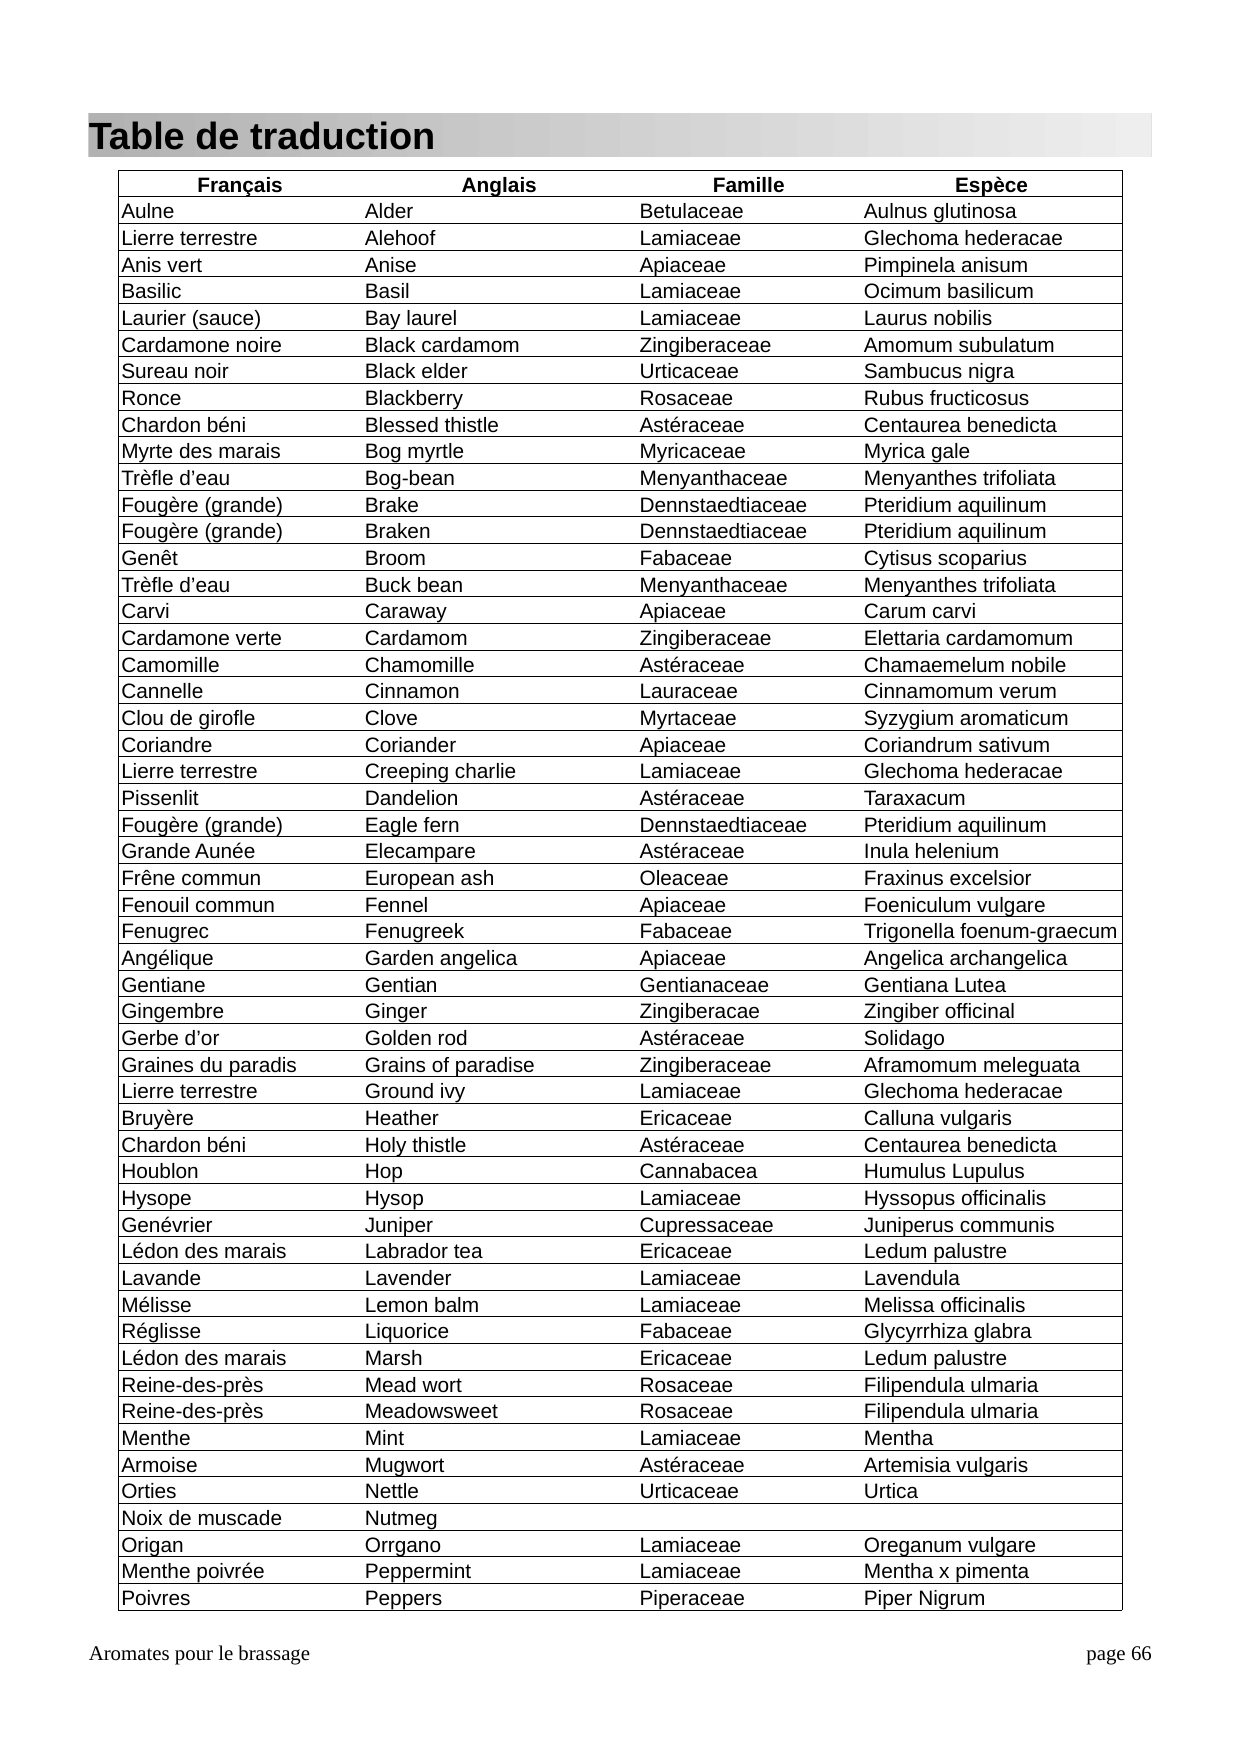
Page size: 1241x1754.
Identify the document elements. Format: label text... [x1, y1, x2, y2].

table_cell Lierre terrestre [119, 224, 362, 250]
table_cell Fennel [362, 891, 636, 916]
table_cell Ledum palustre [861, 1344, 1122, 1370]
table_cell Fougère (grande) [119, 517, 362, 543]
table_cell Sureau noir [119, 357, 362, 383]
table_cell Astéraceae [636, 411, 861, 436]
table_cell Anise [362, 251, 636, 276]
table_cell Grains of paradise [362, 1051, 636, 1076]
table_cell Marsh [362, 1344, 636, 1370]
table_cell Chardon béni [119, 1131, 362, 1156]
table_cell Pimpinela anisum [861, 251, 1122, 276]
table_cell Trigonella foenum-graecum [861, 917, 1122, 943]
table_cell Menthe poivrée [119, 1557, 362, 1583]
table_cell Glechoma hederacae [861, 1077, 1122, 1103]
table_cell Urtica [861, 1477, 1122, 1503]
table_cell Melissa officinalis [861, 1291, 1122, 1316]
table_cell Graines du paradis [119, 1051, 362, 1076]
table_cell Cardamone verte [119, 624, 362, 650]
table_cell Mint [362, 1424, 636, 1450]
table_cell Mugwort [362, 1451, 636, 1476]
table_cell Holy thistle [362, 1131, 636, 1156]
table_cell Myricaceae [636, 437, 861, 463]
table_cell Zingiberacae [636, 997, 861, 1023]
table_cell Zingiberaceae [636, 624, 861, 650]
table_cell Grande Aunée [119, 837, 362, 863]
table_cell Dennstaedtiaceae [636, 491, 861, 516]
table_cell Nutmeg [362, 1504, 636, 1530]
table_cell Piper Nigrum [861, 1584, 1122, 1610]
table_cell Fenugrec [119, 917, 362, 943]
table_cell Broom [362, 544, 636, 570]
table_cell Ericaceae [636, 1344, 861, 1370]
table_cell Lamiaceae [636, 304, 861, 330]
table_cell Bog myrtle [362, 437, 636, 463]
table_cell Eagle fern [362, 811, 636, 836]
table_cell Apiaceae [636, 251, 861, 276]
table_cell Poivres [119, 1584, 362, 1610]
table_cell Trèfle d’eau [119, 571, 362, 596]
table_cell Ocimum basilicum [861, 277, 1122, 303]
table_cell Betulaceae [636, 197, 861, 223]
table_cell [861, 1504, 1122, 1530]
table_cell Zingiber officinal [861, 997, 1122, 1023]
table_cell Dennstaedtiaceae [636, 517, 861, 543]
table_cell Black cardamom [362, 331, 636, 356]
table_cell Fabaceae [636, 544, 861, 570]
table_header Français [119, 171, 362, 196]
table_cell Glechoma hederacae [861, 224, 1122, 250]
table_header Espèce [861, 171, 1122, 196]
table_cell Pteridium aquilinum [861, 517, 1122, 543]
table_cell Mentha x pimenta [861, 1557, 1122, 1583]
table_cell Fraxinus excelsior [861, 864, 1122, 890]
table_cell Filipendula ulmaria [861, 1397, 1122, 1423]
table_cell Astéraceae [636, 784, 861, 810]
table_cell Hysope [119, 1184, 362, 1210]
table_cell Apiaceae [636, 597, 861, 623]
table_cell Coriandre [119, 731, 362, 756]
table_cell Urticaceae [636, 1477, 861, 1503]
table_cell Lavender [362, 1264, 636, 1290]
table_cell Angelica archangelica [861, 944, 1122, 970]
table_cell Lamiaceae [636, 1531, 861, 1556]
table_cell Armoise [119, 1451, 362, 1476]
table_cell Elecampare [362, 837, 636, 863]
table_cell Ericaceae [636, 1104, 861, 1130]
table_cell Apiaceae [636, 891, 861, 916]
table_cell Lamiaceae [636, 1557, 861, 1583]
table_cell Ericaceae [636, 1237, 861, 1263]
table_cell Cardamom [362, 624, 636, 650]
table_cell Meadowsweet [362, 1397, 636, 1423]
table_cell Astéraceae [636, 1024, 861, 1050]
table_cell Blackberry [362, 384, 636, 410]
table_cell Menyanthes trifoliata [861, 464, 1122, 490]
table_cell Gentiane [119, 971, 362, 996]
table_cell Dandelion [362, 784, 636, 810]
table_cell Myrtaceae [636, 704, 861, 730]
table_cell Anis vert [119, 251, 362, 276]
table_cell Rosaceae [636, 384, 861, 410]
table_cell Alehoof [362, 224, 636, 250]
table_cell Lamiaceae [636, 1264, 861, 1290]
table_cell Sambucus nigra [861, 357, 1122, 383]
table_cell Creeping charlie [362, 757, 636, 783]
table_cell Orrgano [362, 1531, 636, 1556]
table_cell Apiaceae [636, 944, 861, 970]
table_cell Astéraceae [636, 837, 861, 863]
table_cell Menyanthaceae [636, 571, 861, 596]
table_cell Syzygium aromaticum [861, 704, 1122, 730]
table_cell Noix de muscade [119, 1504, 362, 1530]
table_cell Solidago [861, 1024, 1122, 1050]
table_cell Fenugreek [362, 917, 636, 943]
table_cell Cytisus scoparius [861, 544, 1122, 570]
table_cell Mélisse [119, 1291, 362, 1316]
table_cell Réglisse [119, 1317, 362, 1343]
table_cell Bog-bean [362, 464, 636, 490]
table_cell Menthe [119, 1424, 362, 1450]
table_cell Frêne commun [119, 864, 362, 890]
table_cell Lamiaceae [636, 757, 861, 783]
table_cell Nettle [362, 1477, 636, 1503]
table_cell Lamiaceae [636, 277, 861, 303]
table_cell Fabaceae [636, 917, 861, 943]
table_cell Mead wort [362, 1371, 636, 1396]
table_cell Centaurea benedicta [861, 411, 1122, 436]
table_cell Heather [362, 1104, 636, 1130]
table_cell Basilic [119, 277, 362, 303]
table_cell Hop [362, 1157, 636, 1183]
table_cell Carum carvi [861, 597, 1122, 623]
table_cell Menyanthaceae [636, 464, 861, 490]
table_cell Glechoma hederacae [861, 757, 1122, 783]
table_cell Dennstaedtiaceae [636, 811, 861, 836]
table_cell Lemon balm [362, 1291, 636, 1316]
table_cell Lauraceae [636, 677, 861, 703]
table_cell Laurus nobilis [861, 304, 1122, 330]
table_cell European ash [362, 864, 636, 890]
table_cell Myrte des marais [119, 437, 362, 463]
table_cell Labrador tea [362, 1237, 636, 1263]
table_cell Myrica gale [861, 437, 1122, 463]
table_cell Cinnamomum verum [861, 677, 1122, 703]
table_cell Fougère (grande) [119, 491, 362, 516]
table_cell Pissenlit [119, 784, 362, 810]
table_cell Gentianaceae [636, 971, 861, 996]
table_cell Centaurea benedicta [861, 1131, 1122, 1156]
table_cell Gentian [362, 971, 636, 996]
table_cell Houblon [119, 1157, 362, 1183]
table_cell Lavande [119, 1264, 362, 1290]
table_cell Mentha [861, 1424, 1122, 1450]
table_cell Cannelle [119, 677, 362, 703]
table_cell Clove [362, 704, 636, 730]
table_cell Rubus fructicosus [861, 384, 1122, 410]
table_cell Lédon des marais [119, 1344, 362, 1370]
table_cell Bay laurel [362, 304, 636, 330]
table_header Anglais [362, 171, 636, 196]
table_cell Clou de girofle [119, 704, 362, 730]
table_cell Menyanthes trifoliata [861, 571, 1122, 596]
table_cell Aframomum meleguata [861, 1051, 1122, 1076]
table_cell Lamiaceae [636, 1077, 861, 1103]
table_cell Cannabacea [636, 1157, 861, 1183]
table_cell Blessed thistle [362, 411, 636, 436]
table_cell Lamiaceae [636, 1184, 861, 1210]
table_cell Astéraceae [636, 651, 861, 676]
table_cell Chardon béni [119, 411, 362, 436]
table_cell Urticaceae [636, 357, 861, 383]
table_cell Trèfle d’eau [119, 464, 362, 490]
table_cell Lamiaceae [636, 1424, 861, 1450]
table_cell Fenouil commun [119, 891, 362, 916]
table_cell Gerbe d’or [119, 1024, 362, 1050]
table_cell Elettaria cardamomum [861, 624, 1122, 650]
table_cell Gingembre [119, 997, 362, 1023]
table_cell Apiaceae [636, 731, 861, 756]
table_cell Angélique [119, 944, 362, 970]
table_cell Rosaceae [636, 1397, 861, 1423]
table_cell Alder [362, 197, 636, 223]
table_cell Juniperus communis [861, 1211, 1122, 1236]
table_header Famille [636, 171, 861, 196]
table_cell Lédon des marais [119, 1237, 362, 1263]
table_cell Oreganum vulgare [861, 1531, 1122, 1556]
table_cell Pteridium aquilinum [861, 811, 1122, 836]
table_cell Lavendula [861, 1264, 1122, 1290]
table_cell Chamomille [362, 651, 636, 676]
table_cell Cinnamon [362, 677, 636, 703]
table_cell Lierre terrestre [119, 757, 362, 783]
table_cell Braken [362, 517, 636, 543]
table_cell Zingiberaceae [636, 1051, 861, 1076]
table_cell Garden angelica [362, 944, 636, 970]
table_cell Coriandrum sativum [861, 731, 1122, 756]
table_cell Astéraceae [636, 1131, 861, 1156]
table_cell Aulne [119, 197, 362, 223]
table_cell Lamiaceae [636, 1291, 861, 1316]
table_cell Ground ivy [362, 1077, 636, 1103]
table_cell Inula helenium [861, 837, 1122, 863]
table_cell Glycyrrhiza glabra [861, 1317, 1122, 1343]
table_cell Bruyère [119, 1104, 362, 1130]
table_cell Pteridium aquilinum [861, 491, 1122, 516]
table_cell Piperaceae [636, 1584, 861, 1610]
table_cell Foeniculum vulgare [861, 891, 1122, 916]
table_cell Coriander [362, 731, 636, 756]
table_cell Fabaceae [636, 1317, 861, 1343]
table_cell Hysop [362, 1184, 636, 1210]
table_cell Lamiaceae [636, 224, 861, 250]
subtitle Table de traduction [88, 113, 1152, 157]
table_cell Ginger [362, 997, 636, 1023]
table_cell Camomille [119, 651, 362, 676]
table_cell Chamaemelum nobile [861, 651, 1122, 676]
table_cell Black elder [362, 357, 636, 383]
table_cell Buck bean [362, 571, 636, 596]
table_cell Fougère (grande) [119, 811, 362, 836]
table_cell Brake [362, 491, 636, 516]
table_cell Peppermint [362, 1557, 636, 1583]
table_cell Caraway [362, 597, 636, 623]
table_cell Reine-des-près [119, 1371, 362, 1396]
table_cell Orties [119, 1477, 362, 1503]
table_cell Zingiberaceae [636, 331, 861, 356]
table_cell Laurier (sauce) [119, 304, 362, 330]
table_cell Astéraceae [636, 1451, 861, 1476]
table_cell Amomum subulatum [861, 331, 1122, 356]
table_cell Liquorice [362, 1317, 636, 1343]
table_cell Filipendula ulmaria [861, 1371, 1122, 1396]
table_cell Rosaceae [636, 1371, 861, 1396]
table_cell Basil [362, 277, 636, 303]
table_cell Cupressaceae [636, 1211, 861, 1236]
table_cell Genêt [119, 544, 362, 570]
table_cell [636, 1504, 861, 1530]
table_cell Lierre terrestre [119, 1077, 362, 1103]
table_cell Taraxacum [861, 784, 1122, 810]
table_cell Ronce [119, 384, 362, 410]
table_cell Artemisia vulgaris [861, 1451, 1122, 1476]
table_cell Hyssopus officinalis [861, 1184, 1122, 1210]
table_cell Calluna vulgaris [861, 1104, 1122, 1130]
table_cell Golden rod [362, 1024, 636, 1050]
table_cell Reine-des-près [119, 1397, 362, 1423]
table_cell Peppers [362, 1584, 636, 1610]
table_cell Cardamone noire [119, 331, 362, 356]
table_cell Oleaceae [636, 864, 861, 890]
table_cell Carvi [119, 597, 362, 623]
table_cell Gentiana Lutea [861, 971, 1122, 996]
table_cell Humulus Lupulus [861, 1157, 1122, 1183]
table_cell Aulnus glutinosa [861, 197, 1122, 223]
table_cell Juniper [362, 1211, 636, 1236]
table_cell Genévrier [119, 1211, 362, 1236]
table_cell Origan [119, 1531, 362, 1556]
table_cell Ledum palustre [861, 1237, 1122, 1263]
